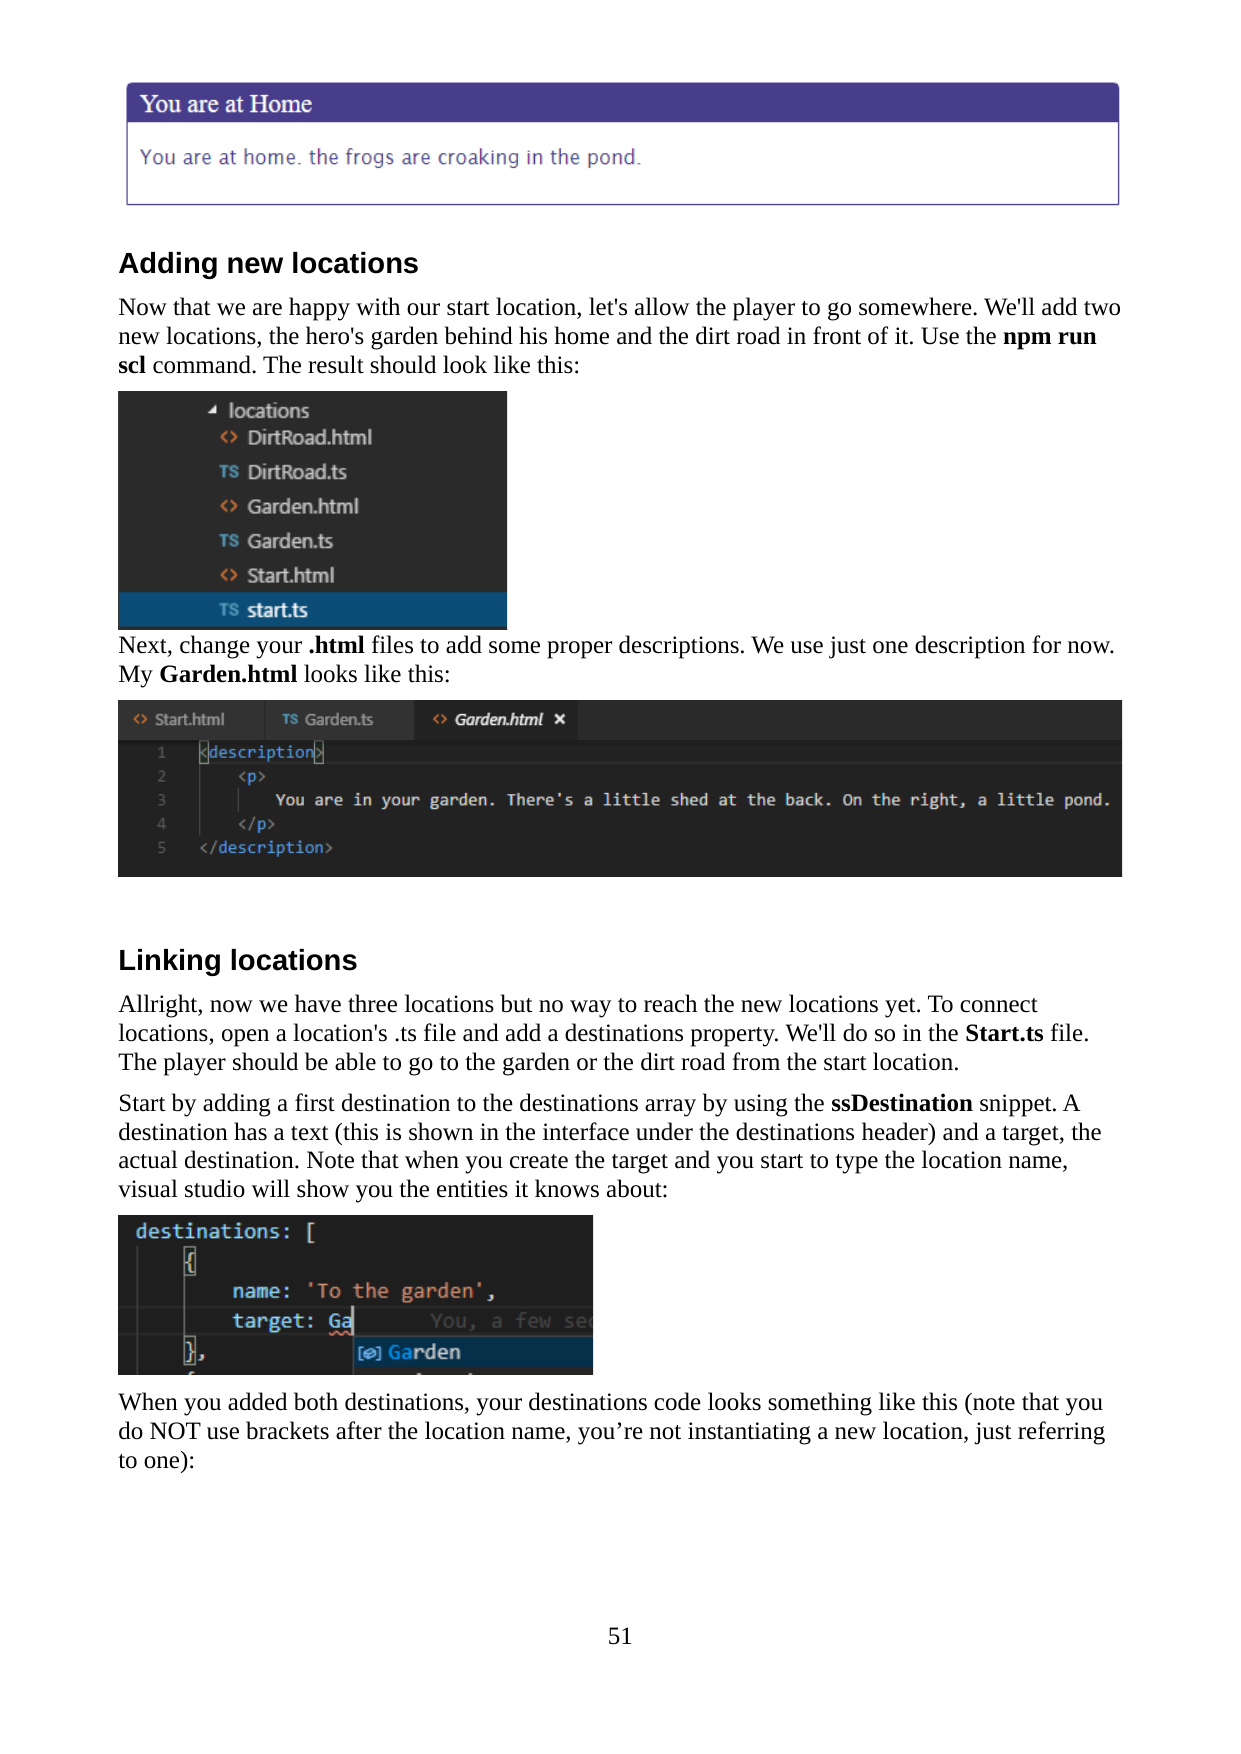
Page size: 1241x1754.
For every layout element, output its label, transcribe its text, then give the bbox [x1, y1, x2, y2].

text When you added both destinations, your destinations code looks something like this (note that you do NOT use brackets after the location name, you’re not instantiating a new location, just referring to one): [118, 1387, 1122, 1474]
text Now that we are happy with our start location, let's allow the player to go somewhere. We'll add two new locations, the hero's garden behind his home and the dirt road in front of it. Use the npm run scl command. The result should look like this: [118, 292, 1122, 378]
subtitle Adding new locations [118, 246, 1122, 280]
text Next, change your .html files to add some proper descriptions. We use just one description for now. My Garden.html looks like this: [118, 391, 1122, 687]
text Allright, now we have three locations but no way to reach the new locations yet. To connect locations, open a location's .ts file and add a destinations property. We'll do so in the Start.ts file. The player should be able to go to the garden or the dirt road from the start location. [118, 989, 1122, 1076]
subtitle Linking locations [118, 943, 1122, 977]
text Start by adding a first destination to the destinations array by using the ssDestination snippet. A destination has a text (this is shown in the interface under the destinations header) and a target, the actual destination. Note that when you create the target and you start to type the location name, visual studio will show you the entities it knows about: [118, 1088, 1122, 1203]
